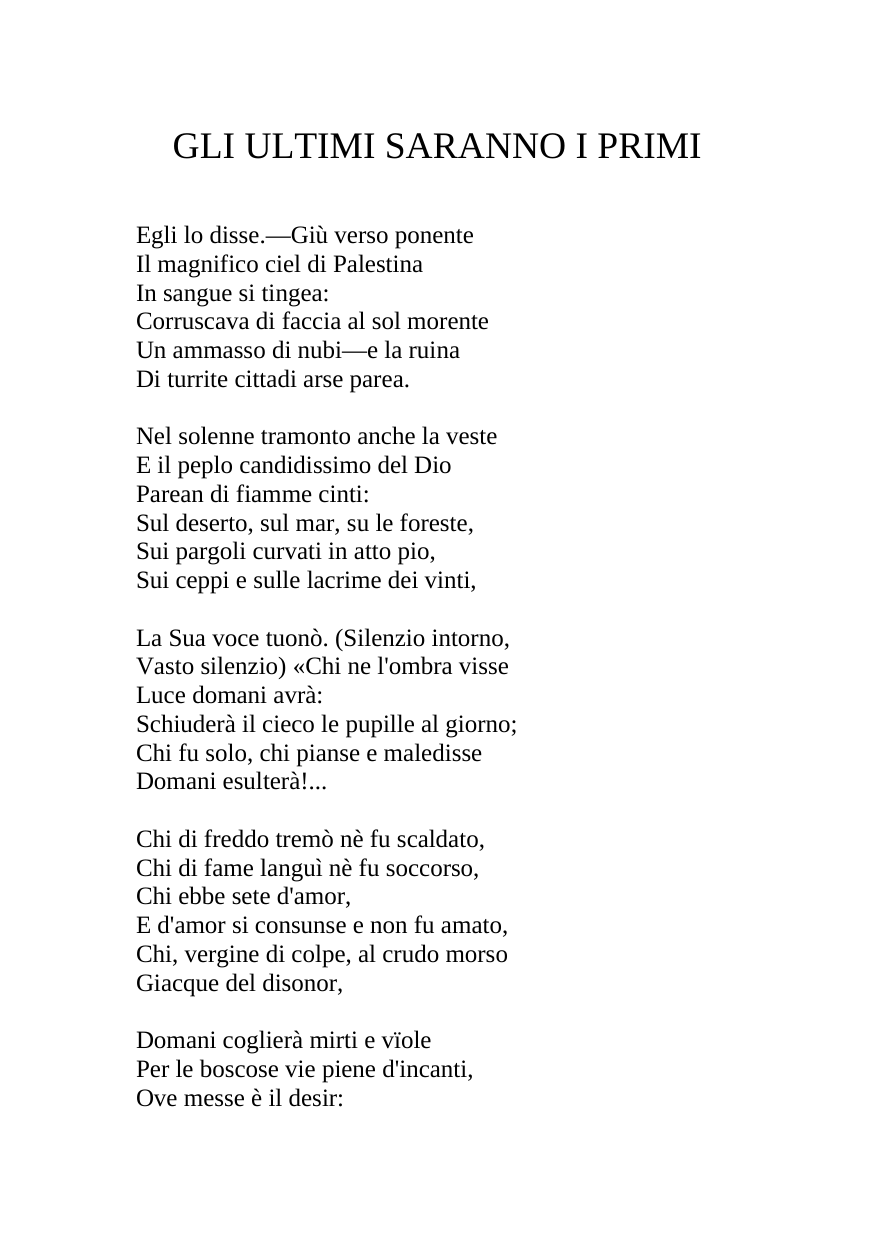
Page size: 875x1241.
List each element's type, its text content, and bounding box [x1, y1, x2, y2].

text Schiuderà il cieco le pupille al giorno; [106, 709, 768, 738]
text La Sua voce tuonò. (Silenzio intorno, [106, 623, 768, 651]
text Chi di freddo tremò nè fu scaldato, [106, 824, 768, 853]
subtitle GLI ULTIMI SARANNO I PRIMI [106, 124, 768, 167]
text Giacque del disonor, [106, 968, 768, 996]
text Chi ebbe sete d'amor, [106, 881, 768, 910]
text Sui pargoli curvati in atto pio, [106, 536, 768, 565]
text Chi, vergine di colpe, al crudo morso [106, 939, 768, 968]
text Chi di fame languì nè fu soccorso, [106, 853, 768, 881]
text Sui ceppi e sulle lacrime dei vinti, [106, 565, 768, 594]
text Vasto silenzio) «Chi ne l'ombra visse [106, 651, 768, 680]
text Il magnifico ciel di Palestina [106, 249, 768, 278]
text In sangue si tingea: [106, 278, 768, 306]
text Sul deserto, sul mar, su le foreste, [106, 508, 768, 536]
text E il peplo candidissimo del Dio [106, 450, 768, 479]
text Un ammasso di nubi—e la ruina [106, 335, 768, 364]
text Egli lo disse.—Giù verso ponente [106, 220, 768, 249]
text Corruscava di faccia al sol morente [106, 306, 768, 335]
text Chi fu solo, chi pianse e maledisse [106, 738, 768, 766]
text Per le boscose vie piene d'incanti, [106, 1054, 768, 1083]
text Domani esulterà!... [106, 766, 768, 795]
text E d'amor si consunse e non fu amato, [106, 910, 768, 939]
text Di turrite cittadi arse parea. [106, 364, 768, 393]
text Luce domani avrà: [106, 680, 768, 709]
text Nel solenne tramonto anche la veste [106, 421, 768, 450]
text Ove messe è il desir: [106, 1083, 768, 1111]
text Parean di fiamme cinti: [106, 479, 768, 508]
text Domani coglierà mirti e vïole [106, 1025, 768, 1054]
